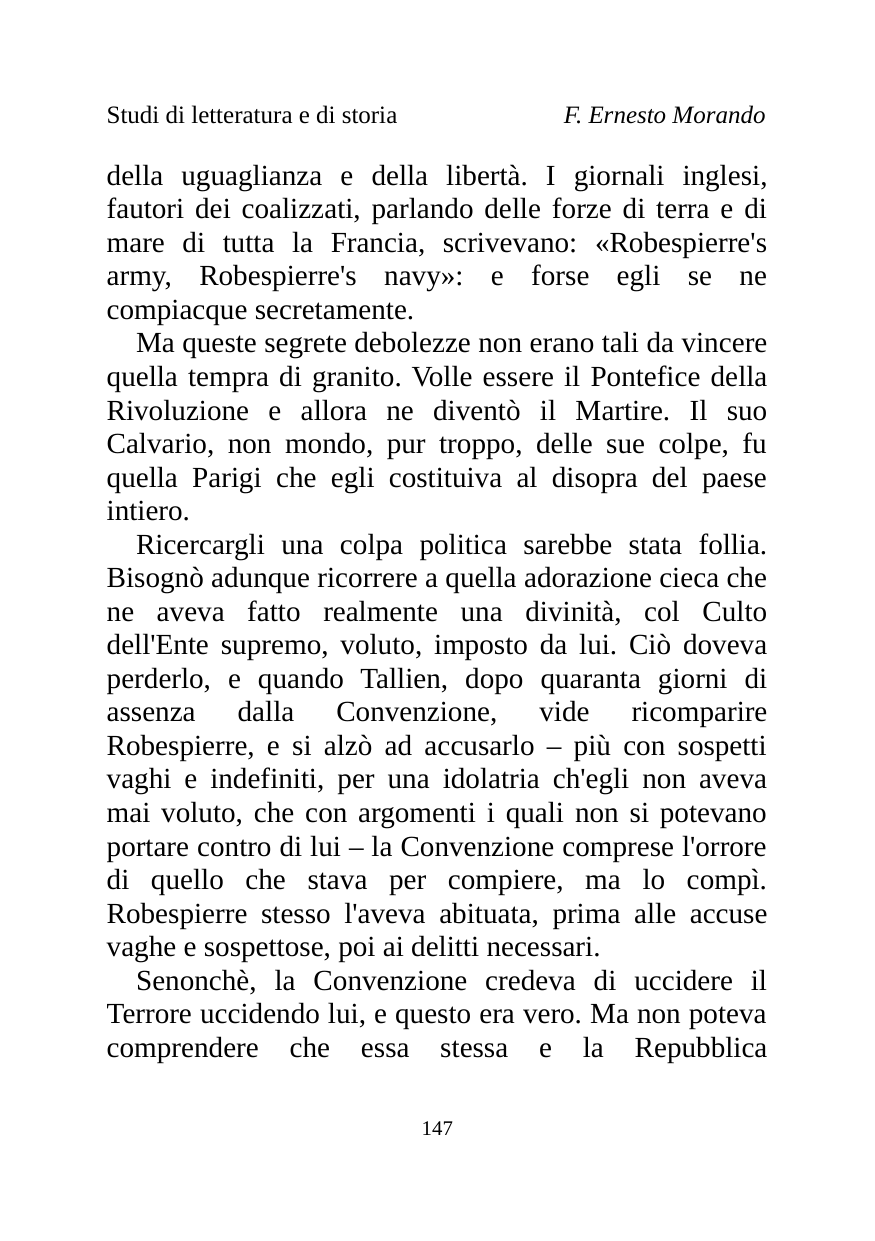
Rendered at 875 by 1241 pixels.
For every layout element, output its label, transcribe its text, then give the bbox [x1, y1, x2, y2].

text Ma queste segrete debolezze non erano tali da vincere quella tempra di granito. Volle essere il Pontefice della Rivoluzione e allora ne diventò il Martire. Il suo Calvario, non mondo, pur troppo, delle sue colpe, fu quella Parigi che egli costituiva al disopra del paese intiero. [106, 326, 768, 527]
text Ricercargli una colpa politica sarebbe stata follia. Bisognò adunque ricorrere a quella adorazione cieca che ne aveva fatto realmente una divinità, col Culto dell'Ente supremo, voluto, imposto da lui. Ciò doveva perderlo, e quando Tallien, dopo quaranta giorni di assenza dalla Convenzione, vide ricomparire Robespierre, e si alzò ad accusarlo – più con sospetti vaghi e indefiniti, per una idolatria ch'egli non aveva mai voluto, che con argomenti i quali non si potevano portare contro di lui – la Convenzione comprese l'orrore di quello che stava per compiere, ma lo compì. Robespierre stesso l'aveva abituata, prima alle accuse vaghe e sospettose, poi ai delitti necessari. [106, 527, 768, 963]
text Senonchè, la Convenzione credeva di uccidere il Terrore uccidendo lui, e questo era vero. Ma non poteva comprendere che essa stessa e la Repubblica [106, 963, 768, 1063]
text della uguaglianza e della libertà. I giornali inglesi, fautori dei coalizzati, parlando delle forze di terra e di mare di tutta la Francia, scrivevano: «Robespierre's army, Robespierre's navy»: e forse egli se ne compiacque secretamente. [106, 158, 768, 326]
